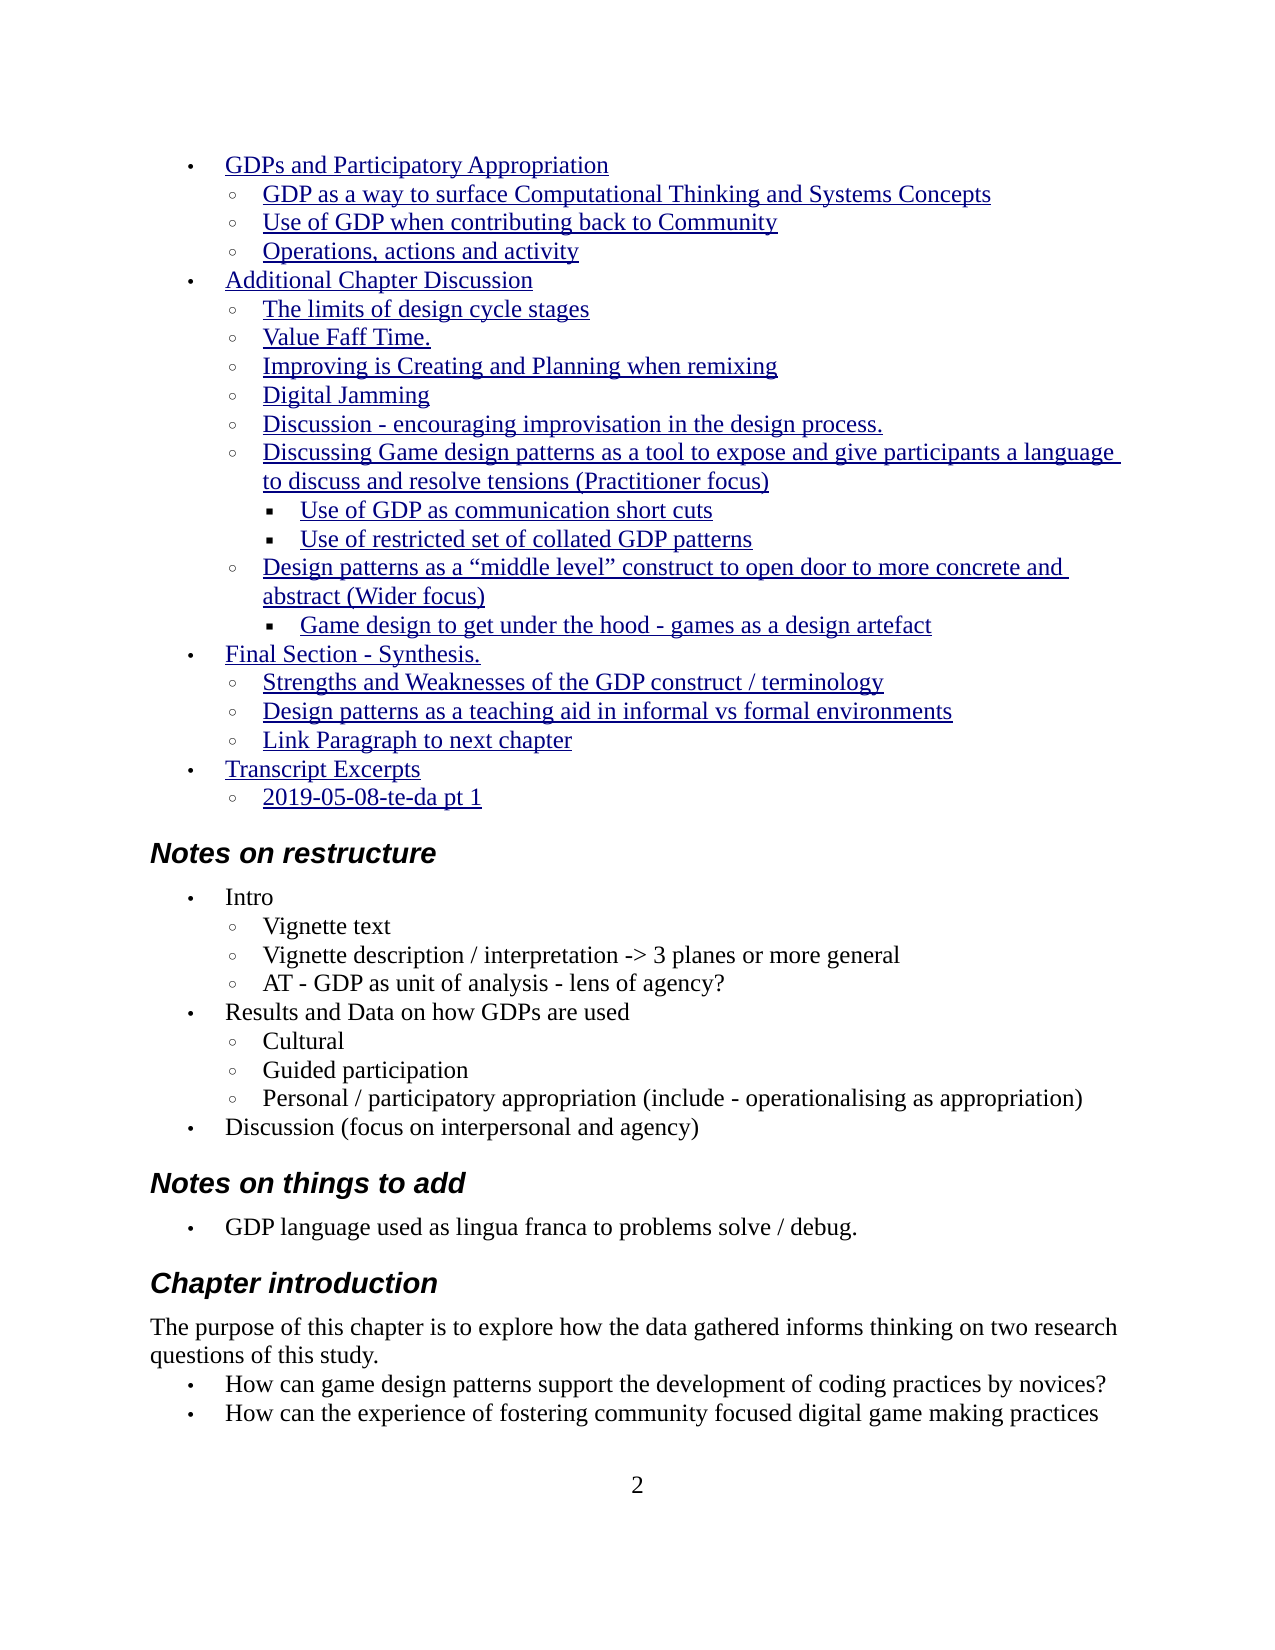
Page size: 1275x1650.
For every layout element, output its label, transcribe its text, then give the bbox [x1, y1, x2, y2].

list 2019-05-08-te-da pt 1 [225, 782, 1125, 811]
list Final Section - Synthesis. [187, 639, 1125, 667]
list Vignette description / interpretation -> 3 planes or more general [225, 940, 1125, 968]
list Use of GDP when contributing back to Community [225, 207, 1125, 236]
list Improving is Creating and Planning when remixing [225, 351, 1125, 380]
list The limits of design cycle stages [225, 294, 1125, 322]
list Discussing Game design patterns as a tool to expose and give participants a language to discuss and resolve tensions (Practitioner focus) [225, 437, 1125, 495]
list Value Faff Time. [225, 322, 1125, 351]
list Use of restricted set of collated GDP patterns [262, 524, 1125, 552]
list How can game design patterns support the development of coding practices by novices? [187, 1369, 1125, 1398]
list Guided participation [225, 1055, 1125, 1083]
subtitle Notes on restructure [150, 836, 1125, 870]
list Link Paragraph to next chapter [225, 725, 1125, 754]
subtitle Chapter introduction [150, 1266, 1125, 1299]
list Intro [187, 882, 1125, 911]
list Results and Data on how GDPs are used [187, 997, 1125, 1026]
list How can the experience of fostering community focused digital game making practices [187, 1398, 1125, 1427]
list Design patterns as a teaching aid in informal vs formal environments [225, 696, 1125, 725]
list Game design to get under the hood - games as a design artefact [262, 610, 1125, 639]
list Additional Chapter Discussion [187, 265, 1125, 294]
list GDPs and Participatory Appropriation [187, 150, 1125, 179]
list GDP as a way to surface Computational Thinking and Systems Concepts [225, 179, 1125, 207]
list Discussion (focus on interpersonal and agency) [187, 1112, 1125, 1141]
list Discussion - encouraging improvisation in the design process. [225, 409, 1125, 437]
list Transcript Excerpts [187, 754, 1125, 782]
subtitle Notes on things to add [150, 1166, 1125, 1199]
list Vignette text [225, 911, 1125, 940]
list Design patterns as a “middle level” construct to open door to more concrete and abstract (Wider focus) [225, 552, 1125, 610]
list Digital Jamming [225, 380, 1125, 409]
list Strengths and Weaknesses of the GDP construct / terminology [225, 667, 1125, 696]
list GDP language used as lingua franca to problems solve / debug. [187, 1212, 1125, 1241]
list Use of GDP as communication short cuts [262, 495, 1125, 524]
list Operations, actions and activity [225, 236, 1125, 265]
list AT - GDP as unit of analysis - lens of agency? [225, 968, 1125, 997]
list Personal / participatory appropriation (include - operationalising as appropriation) [225, 1083, 1125, 1112]
text The purpose of this chapter is to explore how the data gathered informs thinking on two research questions of this study. [150, 1312, 1125, 1369]
list Cultural [225, 1026, 1125, 1055]
